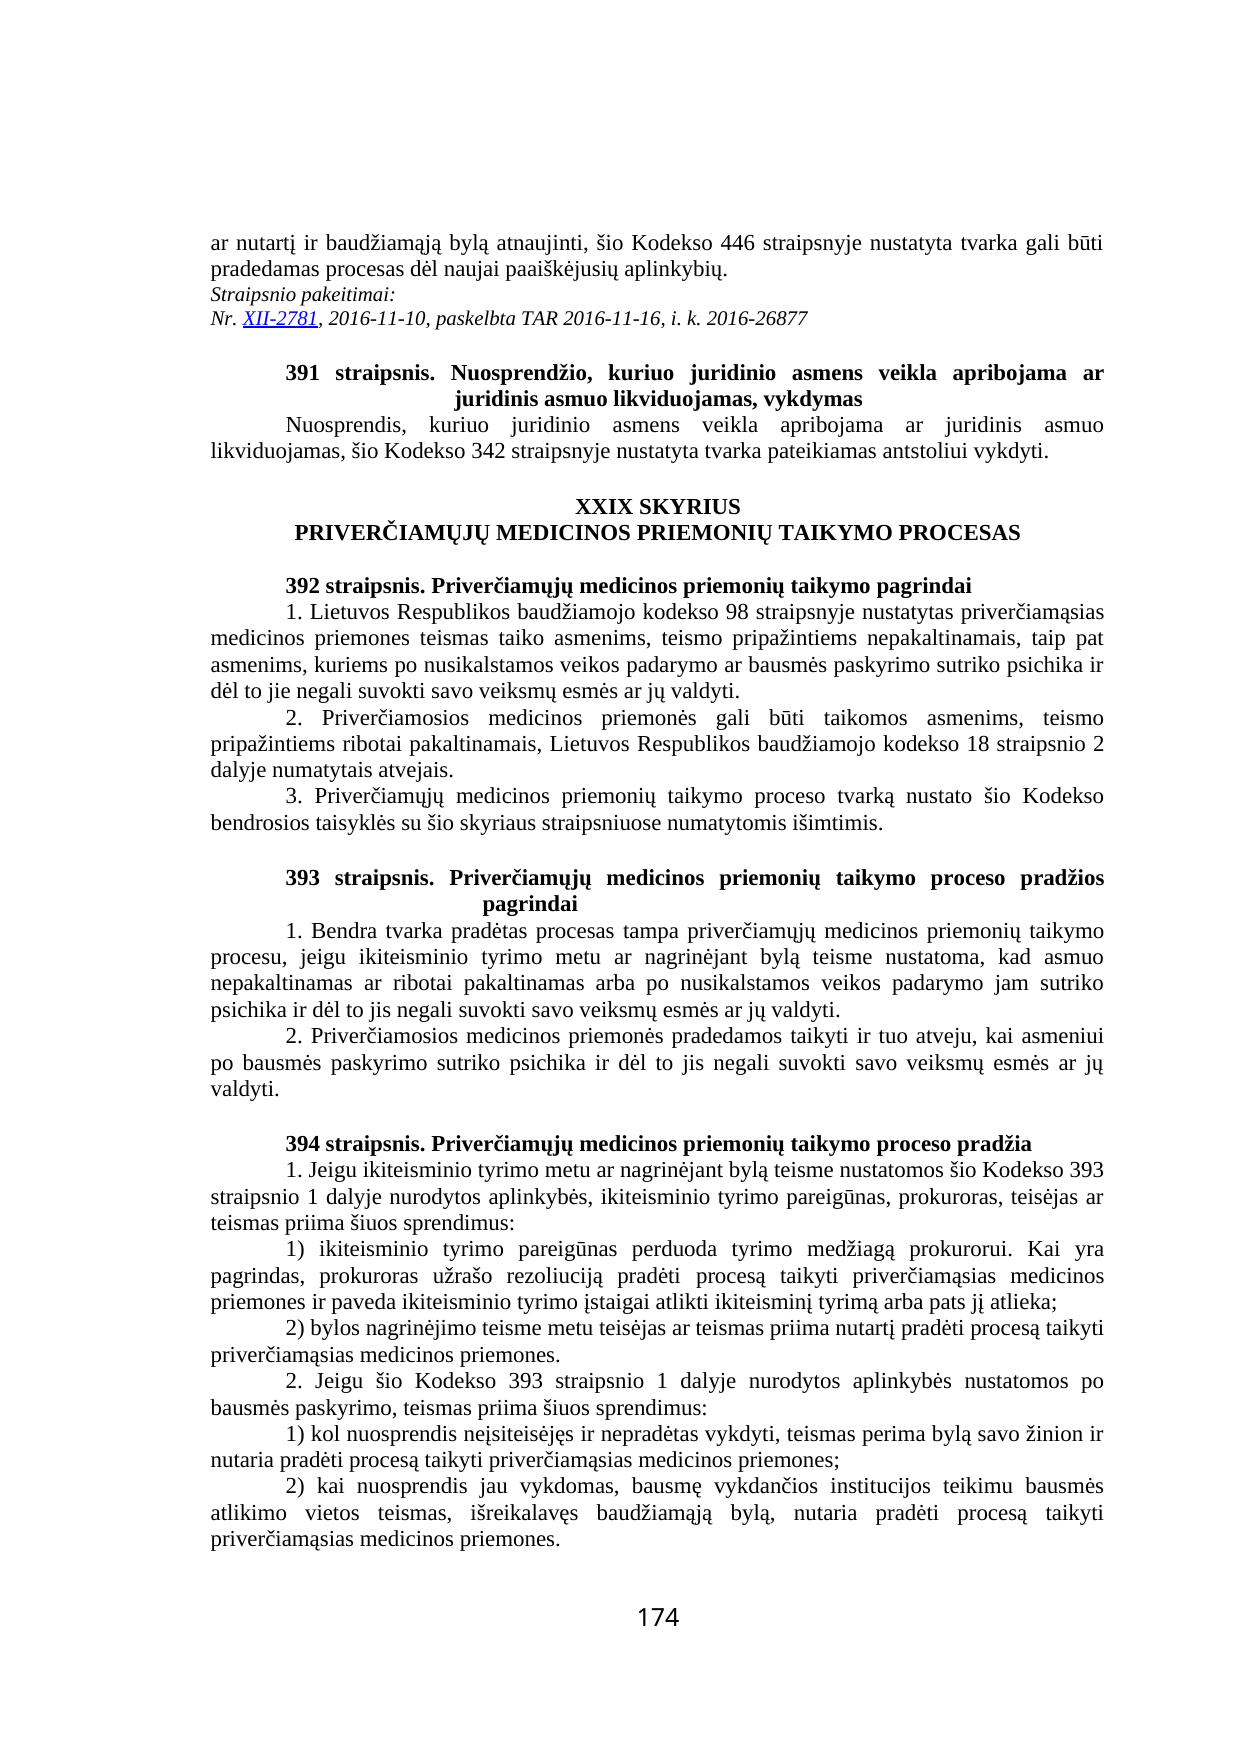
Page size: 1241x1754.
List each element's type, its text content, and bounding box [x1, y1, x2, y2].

text 3. Priverčiamųjų medicinos priemonių taikymo proceso tvarką nustato šio Kodekso bendrosios taisyklės su šio skyriaus straipsniuose numatytomis išimtimis. [210, 783, 1105, 835]
text 392 straipsnis. Priverčiamųjų medicinos priemonių taikymo pagrindai [285, 572, 1105, 598]
text 394 straipsnis. Priverčiamųjų medicinos priemonių taikymo proceso pradžia [285, 1130, 1105, 1156]
text 1) ikiteisminio tyrimo pareigūnas perduoda tyrimo medžiagą prokurorui. Kai yra pagrindas, prokuroras užrašo rezoliuciją pradėti procesą taikyti priverčiamąsias medicinos priemones ir paveda ikiteisminio tyrimo įstaigai atlikti ikiteisminį tyrimą arba pats jį atlieka; [210, 1235, 1105, 1314]
text 391 straipsnis. Nuosprendžio, kuriuo juridinio asmens veikla apribojama ar juridinis asmuo likviduojamas, vykdymas [285, 358, 1105, 411]
text 2. Priverčiamosios medicinos priemonės pradedamos taikyti ir tuo atveju, kai asmeniui po bausmės paskyrimo sutriko psichika ir dėl to jis negali suvokti savo veiksmų esmės ar jų valdyti. [210, 1022, 1105, 1101]
text ar nutartį ir baudžiamąją bylą atnaujinti, šio Kodekso 446 straipsnyje nustatyta tvarka gali būti pradedamas procesas dėl naujai paaiškėjusių aplinkybių. [210, 229, 1105, 282]
text Straipsnio pakeitimai: [210, 282, 1105, 306]
text 2. Jeigu šio Kodekso 393 straipsnio 1 dalyje nurodytos aplinkybės nustatomos po bausmės paskyrimo, teismas priima šiuos sprendimus: [210, 1367, 1105, 1420]
text Nr. XII-2781, 2016-11-10, paskelbta TAR 2016-11-16, i. k. 2016-26877 [210, 306, 1105, 330]
text 1. Bendra tvarka pradėtas procesas tampa priverčiamųjų medicinos priemonių taikymo procesu, jeigu ikiteisminio tyrimo metu ar nagrinėjant bylą teisme nustatoma, kad asmuo nepakaltinamas ar ribotai pakaltinamas arba po nusikalstamos veikos padarymo jam sutriko psichika ir dėl to jis negali suvokti savo veiksmų esmės ar jų valdyti. [210, 917, 1105, 1022]
text 1) kol nuosprendis neįsiteisėjęs ir nepradėtas vykdyti, teismas perima bylą savo žinion ir nutaria pradėti procesą taikyti priverčiamąsias medicinos priemones; [210, 1420, 1105, 1473]
text 2) bylos nagrinėjimo teisme metu teisėjas ar teismas priima nutartį pradėti procesą taikyti priverčiamąsias medicinos priemones. [210, 1314, 1105, 1367]
text Priverčiamųjų medicinos priemonių taikymo procesas [210, 519, 1105, 545]
text 393 straipsnis. Priverčiamųjų medicinos priemonių taikymo proceso pradžios pagrindai [285, 864, 1105, 917]
text Nuosprendis, kuriuo juridinio asmens veikla apribojama ar juridinis asmuo likviduojamas, šio Kodekso 342 straipsnyje nustatyta tvarka pateikiamas antstoliui vykdyti. [210, 411, 1105, 464]
text 1. Jeigu ikiteisminio tyrimo metu ar nagrinėjant bylą teisme nustatomos šio Kodekso 393 straipsnio 1 dalyje nurodytos aplinkybės, ikiteisminio tyrimo pareigūnas, prokuroras, teisėjas ar teismas priima šiuos sprendimus: [210, 1156, 1105, 1235]
text 2. Priverčiamosios medicinos priemonės gali būti taikomos asmenims, teismo pripažintiems ribotai pakaltinamais, Lietuvos Respublikos baudžiamojo kodekso 18 straipsnio 2 dalyje numatytais atvejais. [210, 703, 1105, 783]
text 2) kai nuosprendis jau vykdomas, bausmę vykdančios institucijos teikimu bausmės atlikimo vietos teismas, išreikalavęs baudžiamąją bylą, nutaria pradėti procesą taikyti priverčiamąsias medicinos priemones. [210, 1473, 1105, 1552]
subtitle XXIX skyrius [210, 493, 1105, 519]
text 1. Lietuvos Respublikos baudžiamojo kodekso 98 straipsnyje nustatytas priverčiamąsias medicinos priemones teismas taiko asmenims, teismo pripažintiems nepakaltinamais, taip pat asmenims, kuriems po nusikalstamos veikos padarymo ar bausmės paskyrimo sutriko psichika ir dėl to jie negali suvokti savo veiksmų esmės ar jų valdyti. [210, 598, 1105, 703]
